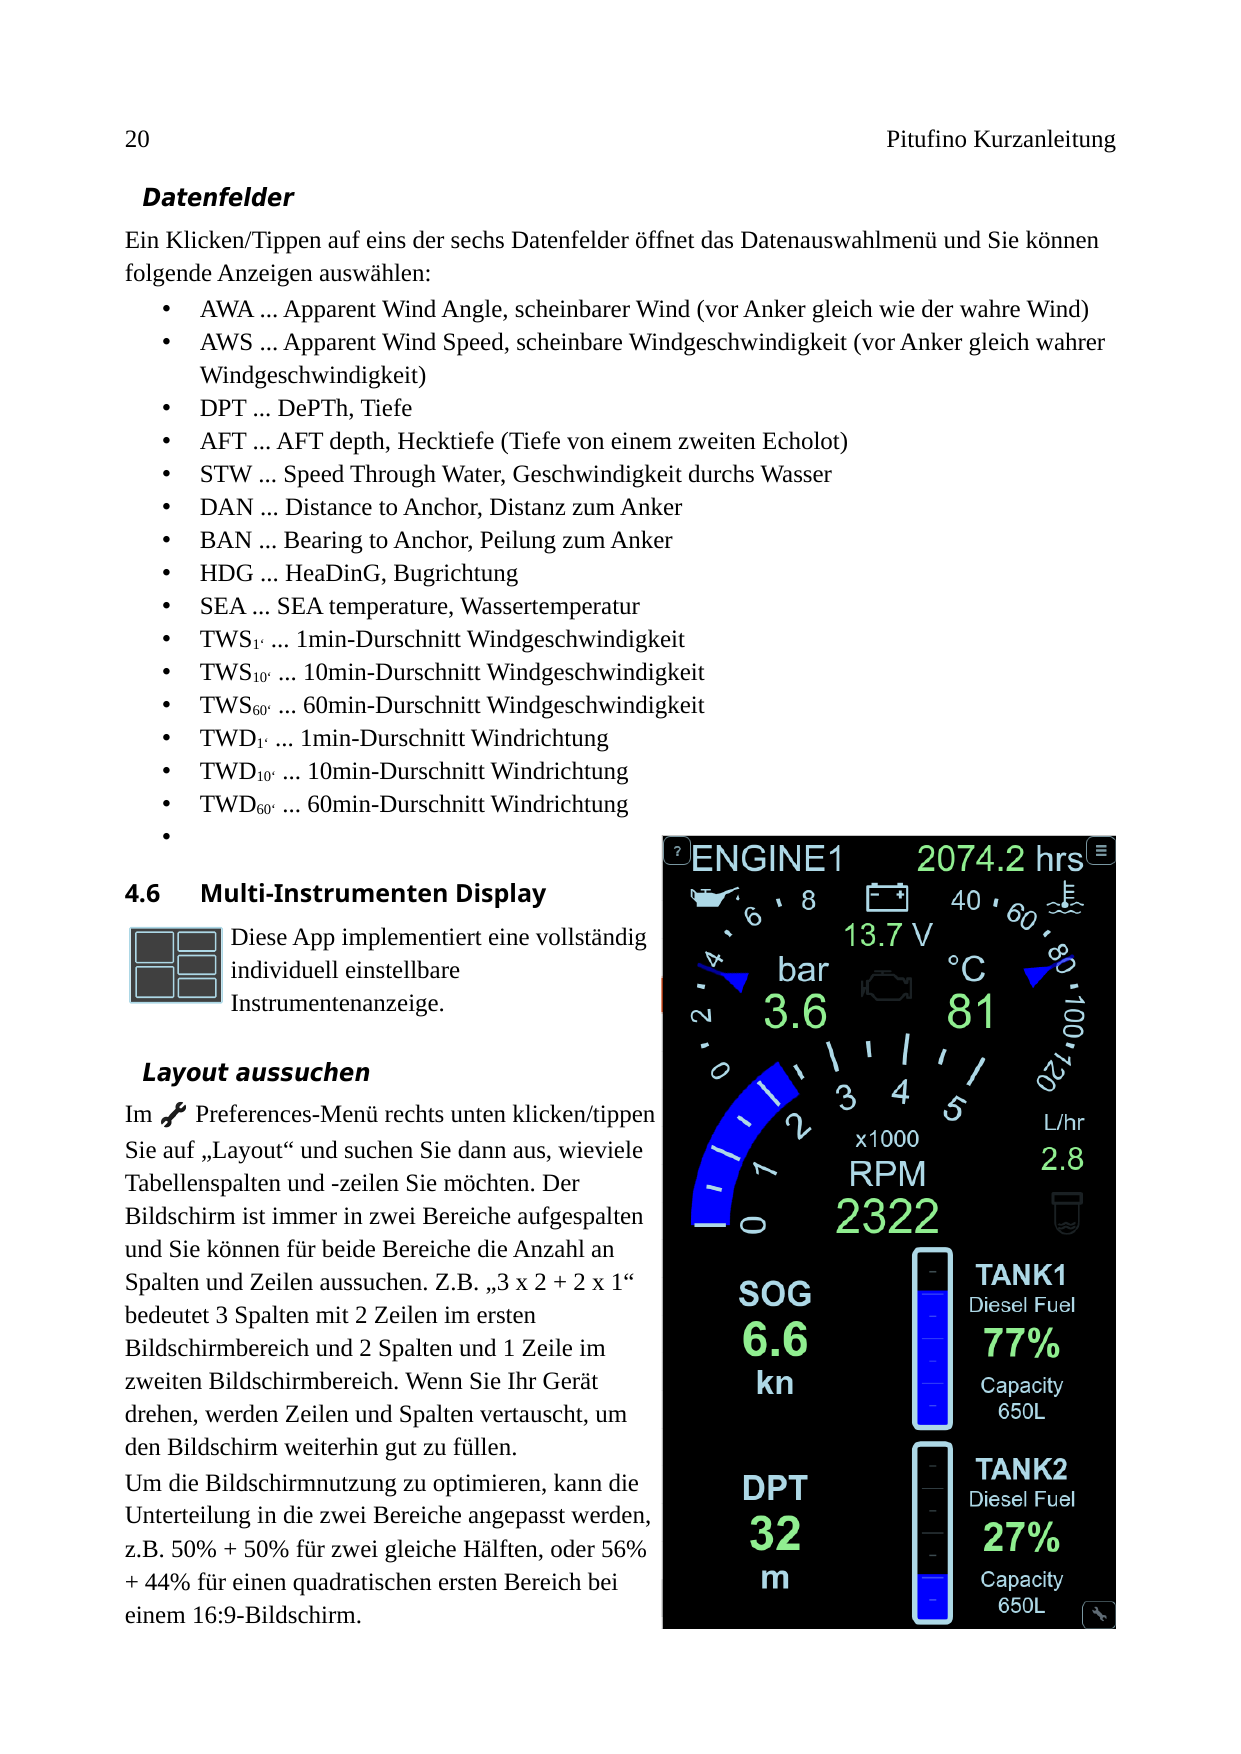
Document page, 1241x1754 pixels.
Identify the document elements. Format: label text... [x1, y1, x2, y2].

subtitle Datenfelder [142, 183, 1116, 212]
text Ein Klicken/Tippen auf eins der sechs Datenfelder öffnet das Datenauswahlmenü und Sie können folgende Anzeigen auswählen: [124, 225, 1116, 287]
list STW ... Speed Through Water, Geschwindigkeit durchs Wasser [162, 459, 1116, 487]
picture [661, 835, 1116, 1629]
list TWD60‘ ... 60min-Durschnitt Windrichtung [162, 789, 1116, 818]
list AWS ... Apparent Wind Speed, scheinbare Windgeschwindigkeit (vor Anker gleich wahrer Windgeschwindigkeit) [162, 327, 1116, 388]
picture [158, 1099, 189, 1131]
list DAN ... Distance to Anchor, Distanz zum Anker [162, 492, 1116, 521]
list TWS60‘ ... 60min-Durschnitt Windgeschwindigkeit [162, 690, 1116, 719]
list DPT ... DePTh, Tiefe [162, 393, 1116, 421]
text Um die Bildschirmnutzung zu optimieren, kann die Unterteilung in die zwei Bereiche angepasst werden, z.B. 50% + 50% für zwei gleiche Hälften, oder 56% + 44% für einen quadratischen ersten Bereich bei einem 16:9-Bildschirm. [124, 1468, 661, 1628]
subtitle Layout aussuchen [142, 1058, 661, 1087]
list AFT ... AFT depth, Hecktiefe (Tiefe von einem zweiten Echolot) [162, 426, 1116, 454]
list TWD1‘ ... 1min-Durschnitt Windrichtung [162, 723, 1116, 752]
list BAN ... Bearing to Anchor, Peilung zum Anker [162, 525, 1116, 553]
list HDG ... HeaDinG, Bugrichtung [162, 558, 1116, 587]
text Diese App implementiert eine vollständig individuell einstellbare Instrumentenanzeige. [124, 922, 661, 1017]
list AWA ... Apparent Wind Angle, scheinbarer Wind (vor Anker gleich wie der wahre Wind) [162, 294, 1116, 322]
list TWS1‘ ... 1min-Durschnitt Windgeschwindigkeit [162, 624, 1116, 653]
text Im Preferences-Menü rechts unten klicken/tippen Sie auf „Layout“ und suchen Sie dann aus, wieviele Tabellenspalten und -zeilen Sie möchten. Der Bildschirm ist immer in zwei Bereiche aufgespalten und Sie können für beide Bereiche die Anzahl an Spalten und Zeilen aussuchen. Z.B. „3 x 2 + 2 x 1“ bedeutet 3 Spalten mit 2 Zeilen im ersten Bildschirmbereich und 2 Spalten und 1 Zeile im zweiten Bildschirmbereich. Wenn Sie Ihr Gerät drehen, werden Zeilen und Spalten vertauscht, um den Bildschirm weiterhin gut zu füllen. [124, 1099, 661, 1461]
list SEA ... SEA temperature, Wassertemperatur [162, 591, 1116, 619]
list TWS10‘ ... 10min-Durschnitt Windgeschwindigkeit [162, 657, 1116, 686]
subtitle Multi-Instrumenten Display [124, 876, 661, 910]
list TWD10‘ ... 10min-Durschnitt Windrichtung [162, 756, 1116, 785]
